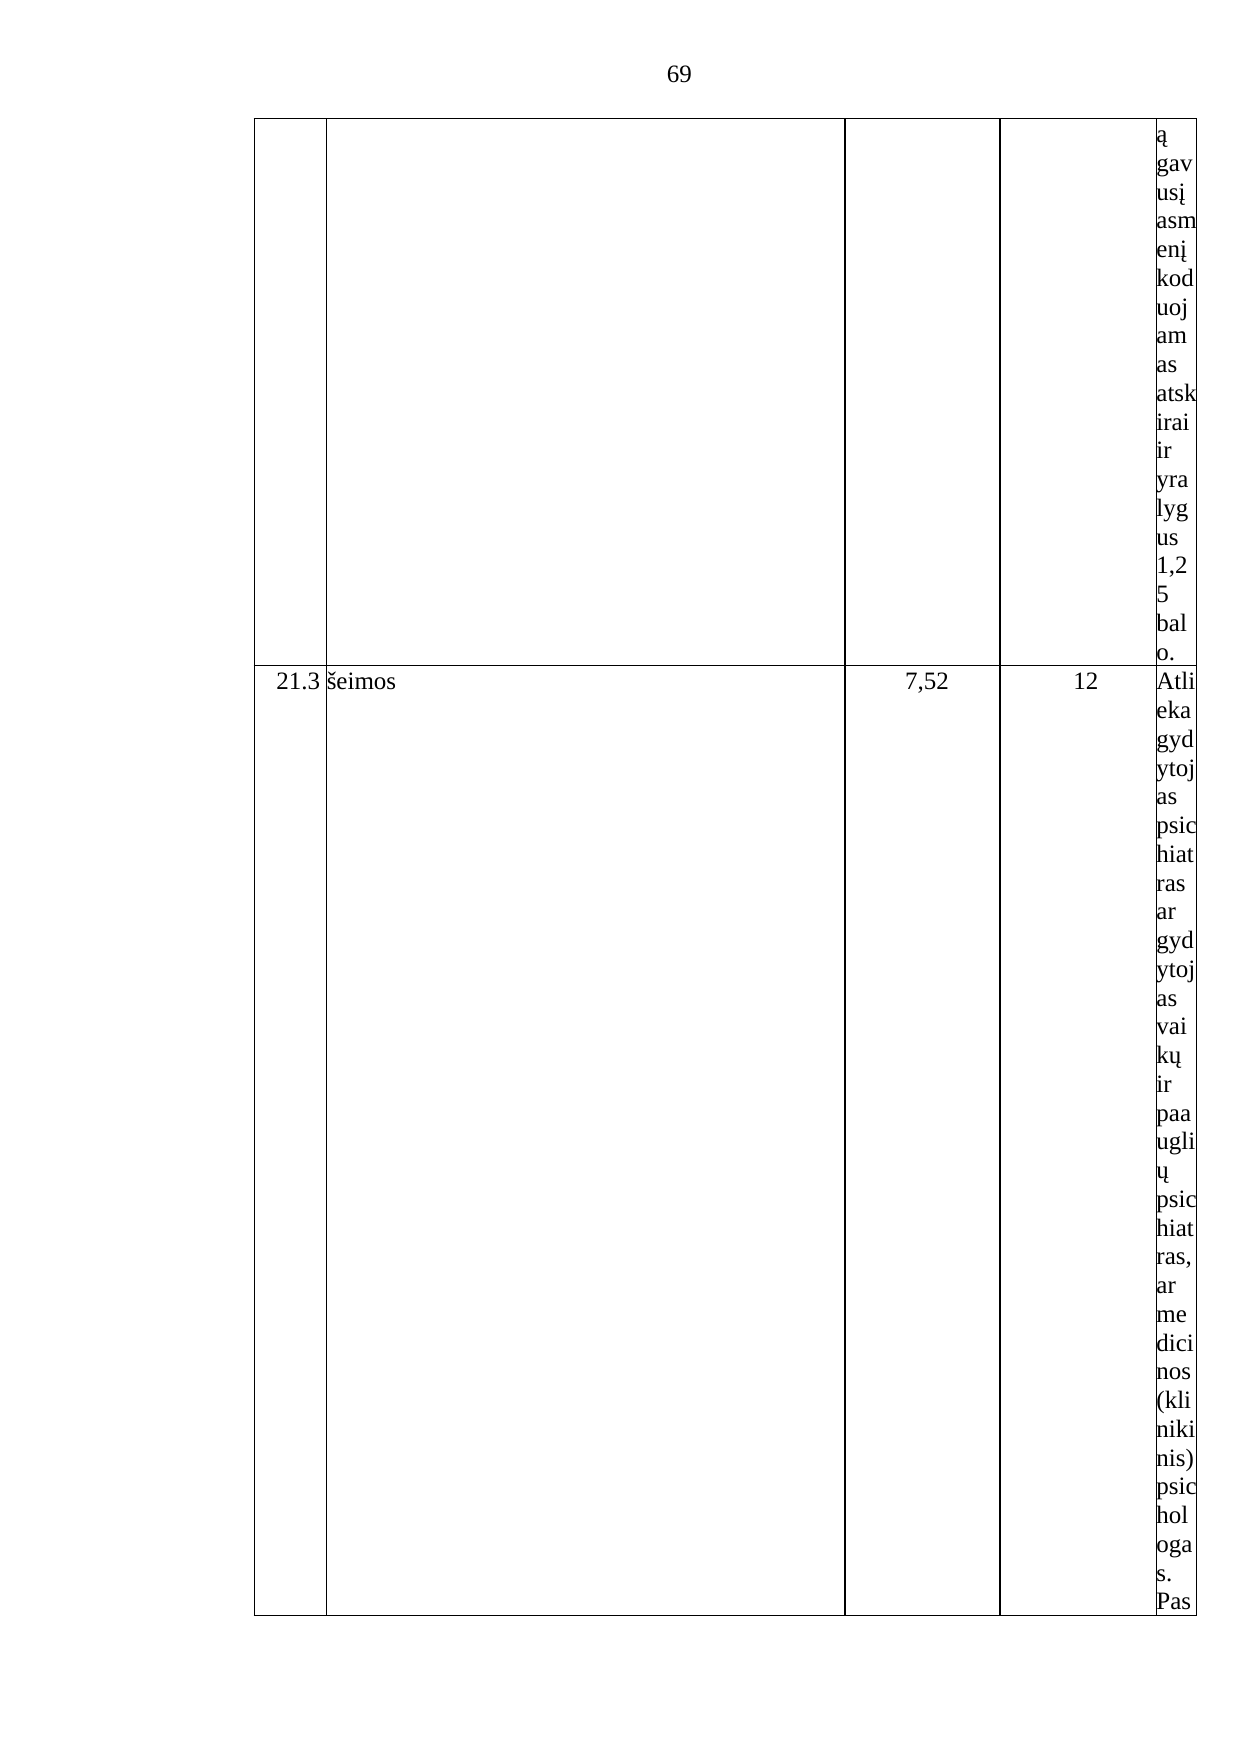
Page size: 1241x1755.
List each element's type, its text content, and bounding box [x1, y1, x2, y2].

table_cell [1001, 119, 1156, 665]
table_cell [327, 119, 844, 665]
table_cell [177, 665, 249, 1615]
table_cell [250, 665, 254, 1615]
table_cell Atlieka gydytojas psichiatras ar gydytojas vaikų ir paauglių psichiatras, ar medicinos (klinikinis) psichologas. Pas [1157, 666, 1196, 1615]
table_cell [846, 119, 999, 665]
table_cell 7,52 [846, 666, 999, 1615]
table_cell ą gavusį asmenį koduojamas atskirai ir yra lygus 1,25 balo. [1157, 119, 1196, 665]
table_cell [177, 118, 249, 665]
table_cell šeimos [327, 666, 844, 1615]
table_cell 21.3 [255, 666, 326, 1615]
table_cell [255, 119, 326, 665]
table_cell 12 [1001, 666, 1156, 1615]
table_cell [250, 118, 254, 665]
